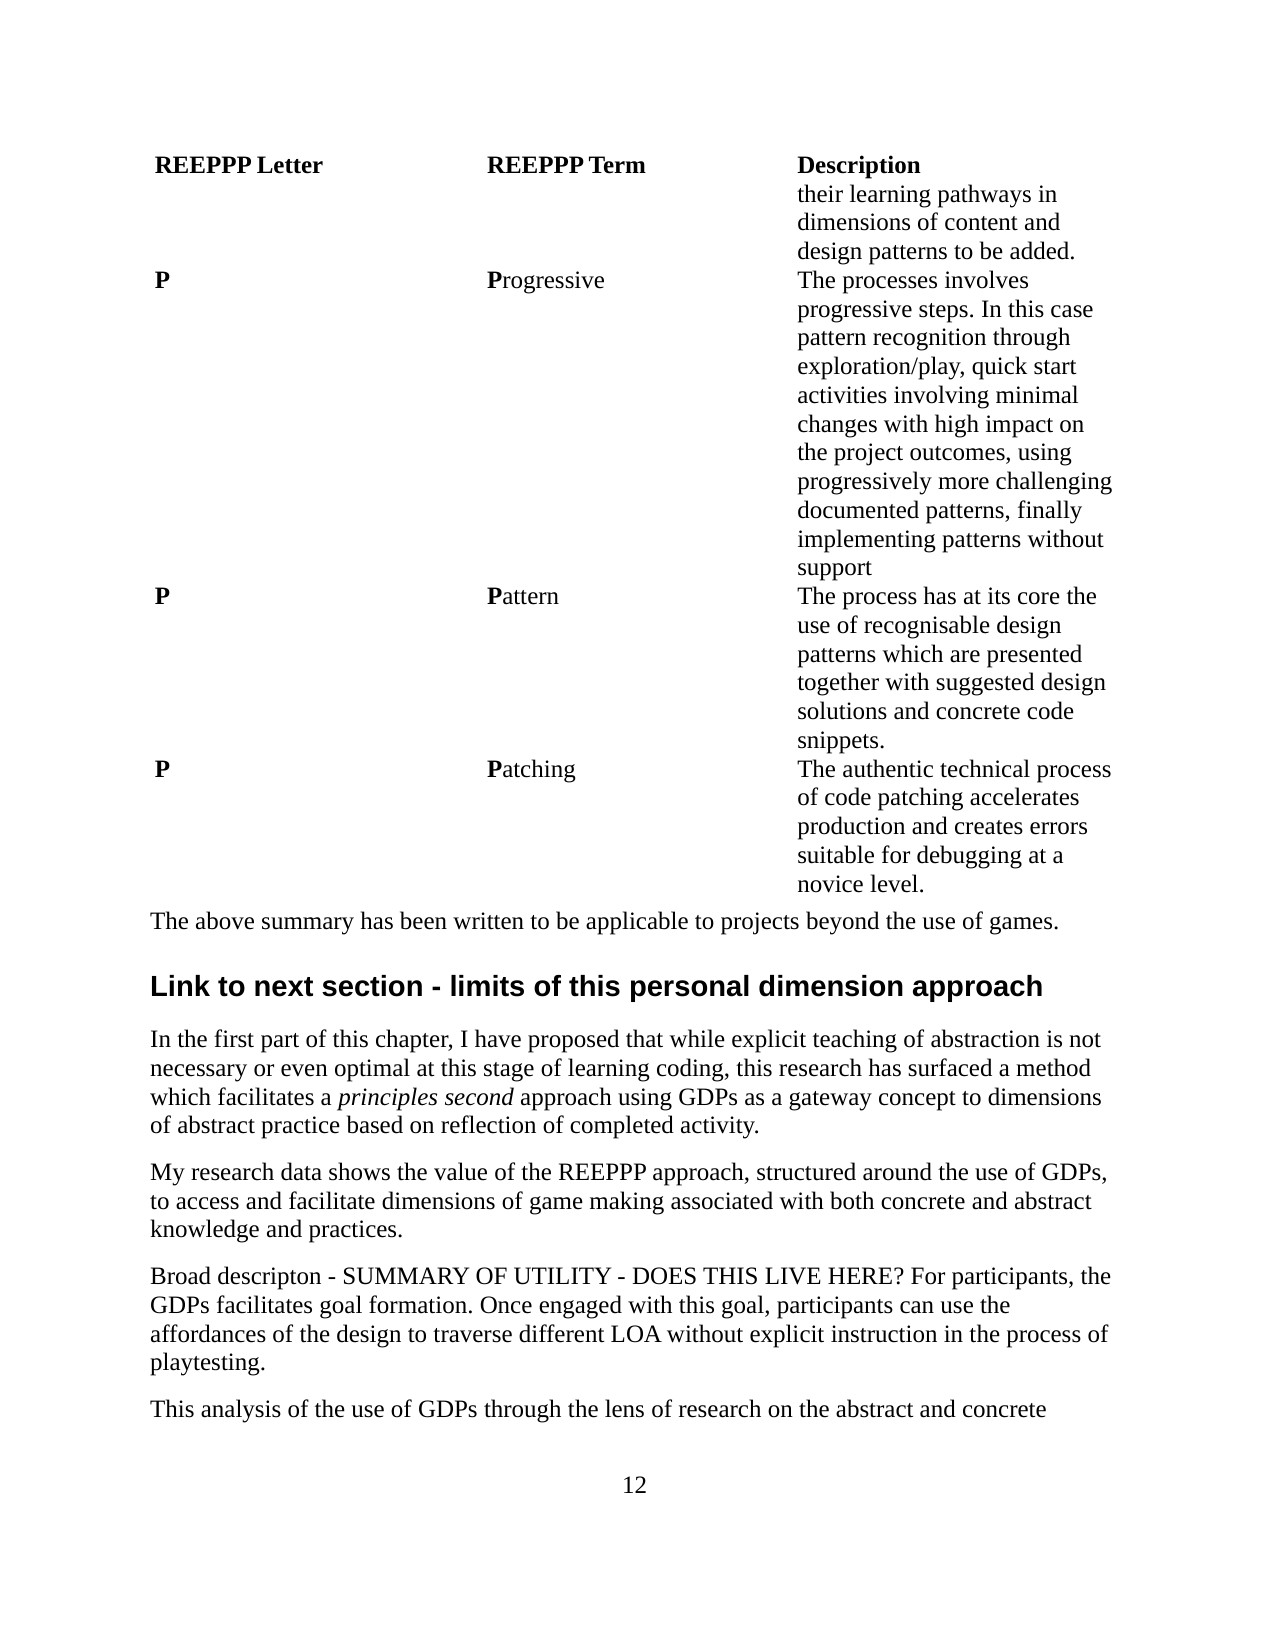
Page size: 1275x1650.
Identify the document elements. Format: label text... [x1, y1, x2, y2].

table_cell The authentic technical process of code patching accelerates production and creates errors suitable for debugging at a novice level. [793, 754, 1125, 897]
text Broad descripton - SUMMARY OF UTILITY - DOES THIS LIVE HERE? For participants, the GDPs facilitates goal formation. Once engaged with this goal, participants can use the affordances of the design to traverse different LOA without explicit instruction in the process of playtesting. [150, 1261, 1125, 1376]
subtitle Link to next section - limits of this personal dimension approach [150, 969, 1125, 1003]
table_cell their learning pathways in dimensions of content and design patterns to be added. [793, 179, 1125, 265]
table_header REEPPP Term [482, 150, 793, 179]
table_cell P [150, 581, 482, 754]
table_header REEPPP Letter [150, 150, 482, 179]
table_cell P [150, 754, 482, 897]
text In the first part of this chapter, I have proposed that while explicit teaching of abstraction is not necessary or even optimal at this stage of learning coding, this research has surfaced a method which facilitates a principles second approach using GDPs as a gateway concept to dimensions of abstract practice based on reflection of completed activity. [150, 1024, 1125, 1139]
table_cell The process has at its core the use of recognisable design patterns which are presented together with suggested design solutions and concrete code snippets. [793, 581, 1125, 754]
table_cell [482, 179, 793, 265]
text My research data shows the value of the REEPPP approach, structured around the use of GDPs, to access and facilitate dimensions of game making associated with both concrete and abstract knowledge and practices. [150, 1157, 1125, 1243]
text This analysis of the use of GDPs through the lens of research on the abstract and concrete [150, 1394, 1125, 1423]
table_cell The processes involves progressive steps. In this case pattern recognition through exploration/play, quick start activities involving minimal changes with high impact on the project outcomes, using progressively more challenging documented patterns, finally implementing patterns without support [793, 265, 1125, 581]
table_cell Progressive [482, 265, 793, 581]
table_cell P [150, 265, 482, 581]
table_cell Pattern [482, 581, 793, 754]
table_header Description [793, 150, 1125, 179]
table_cell [150, 179, 482, 265]
table_cell Patching [482, 754, 793, 897]
text The above summary has been written to be applicable to projects beyond the use of games. [150, 906, 1125, 935]
